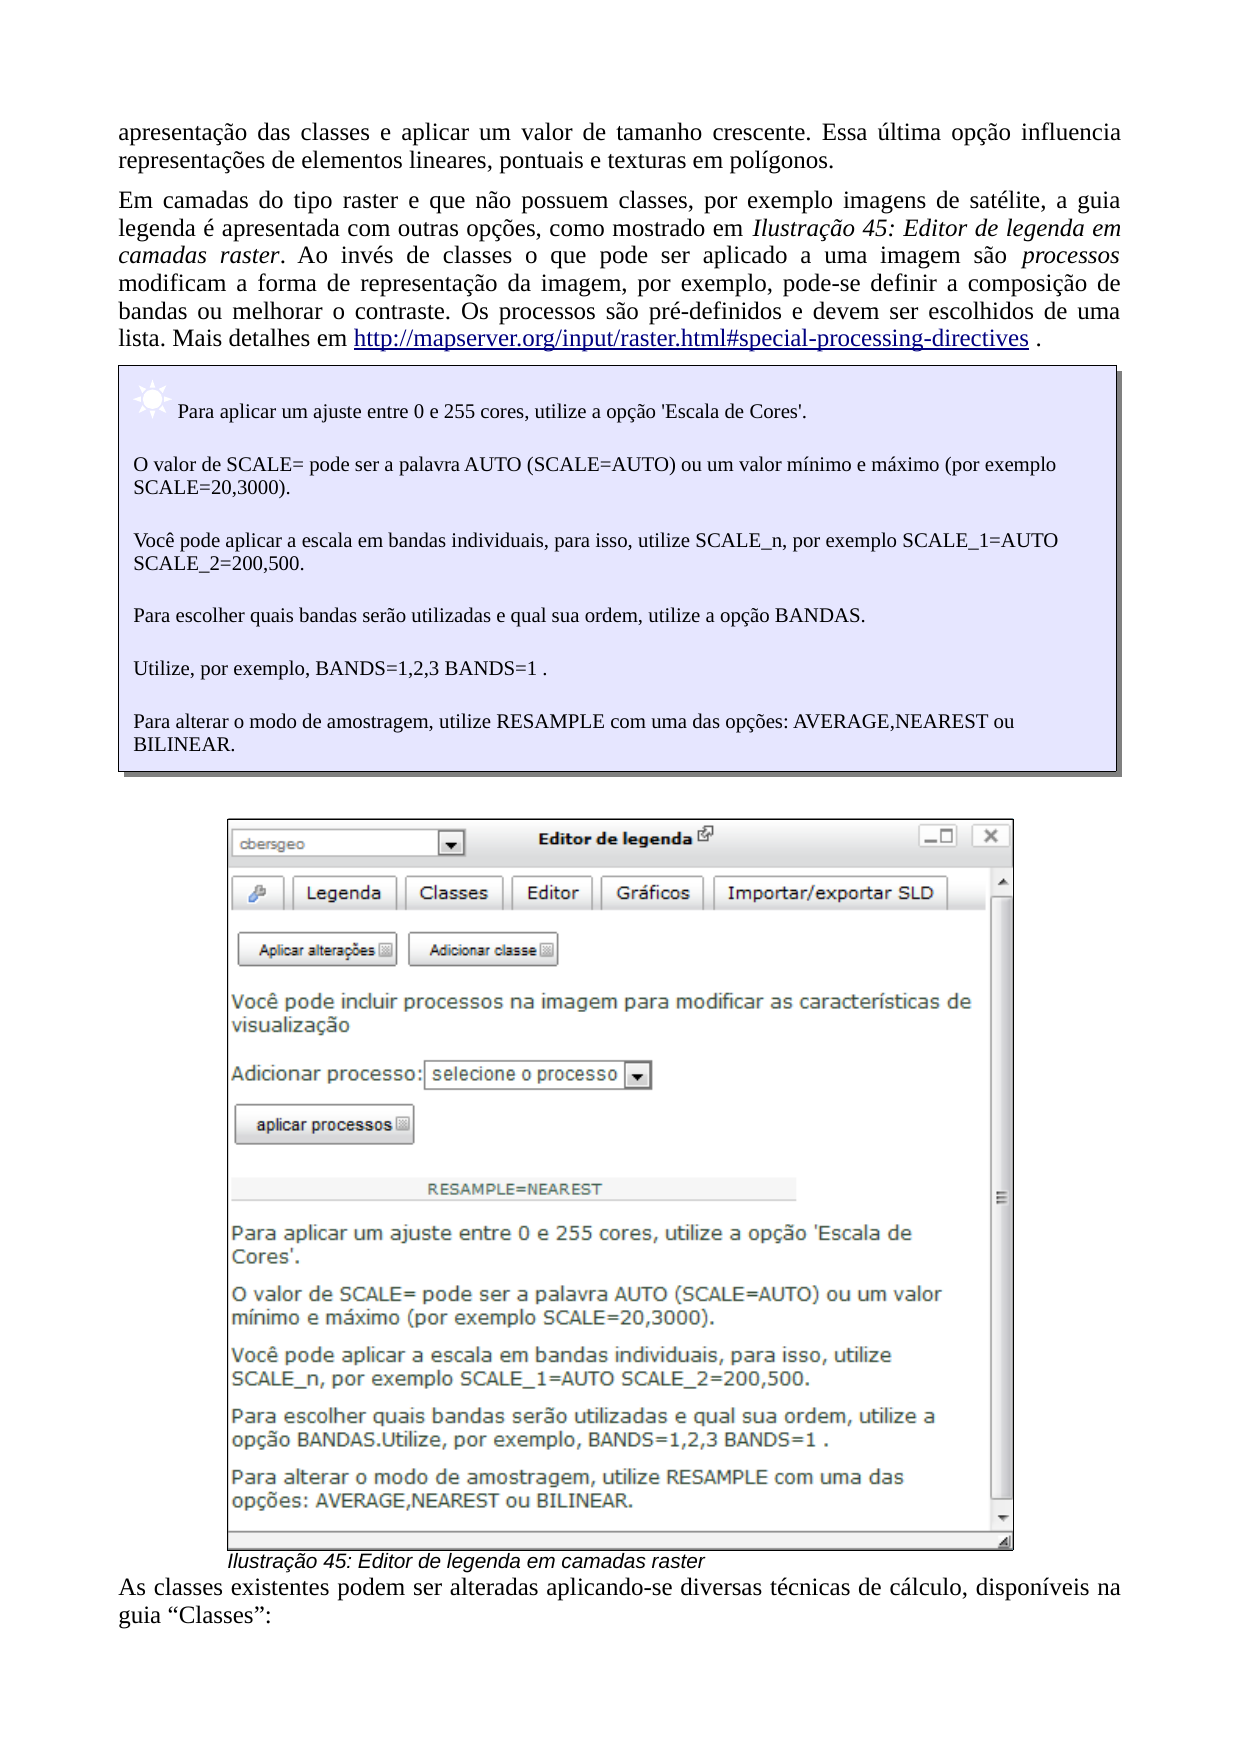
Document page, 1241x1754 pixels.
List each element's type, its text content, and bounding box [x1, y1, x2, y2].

picture [149, 379, 156, 388]
picture [138, 385, 167, 414]
text O valor de SCALE= pode ser a palavra AUTO (SCALE=AUTO) ou um valor mínimo e máximo (por exemplo SCALE=20,3000). [119, 438, 1116, 499]
text Para escolher quais bandas serão utilizadas e qual sua ordem, utilize a opção BANDAS. [119, 589, 1116, 627]
picture [149, 410, 156, 419]
picture [133, 396, 141, 402]
text Em camadas do tipo raster e que não possuem classes, por exemplo imagens de satélite, a guia legenda é apresentada com outras opções, como mostrado em Ilustração 45: Editor de legenda em camadas raster. Ao invés de classes o que pode ser aplicado a uma imagem são processos modificam a forma de representação da imagem, por exemplo, pode-se definir a composição de bandas ou melhorar o contraste. Os processos são pré-definidos e devem ser escolhidos de uma lista. Mais detalhes em http://mapserver.org/input/raster.html#special-processing-directives . [118, 186, 1122, 352]
text Você pode aplicar a escala em bandas individuais, para isso, utilize SCALE_n, por exemplo SCALE_1=AUTO SCALE_2=200,500. [119, 514, 1116, 575]
text apresentação das classes e aplicar um valor de tamanho crescente. Essa última opção influencia representações de elementos lineares, pontuais e texturas em polígonos. [118, 118, 1122, 173]
text Ilustração 45: Editor de legenda em camadas raster [227, 1551, 1013, 1573]
text As classes existentes podem ser alteradas aplicando-se diversas técnicas de cálculo, disponíveis na guia “Classes”: [118, 806, 1122, 1628]
text Para aplicar um ajuste entre 0 e 255 cores, utilize a opção 'Escala de Cores'. [119, 366, 1116, 423]
text Utilize, por exemplo, BANDS=1,2,3 BANDS=1 . [119, 642, 1116, 680]
picture [164, 396, 173, 402]
picture [228, 820, 1013, 1550]
text Para alterar o modo de amostragem, utilize RESAMPLE com uma das opções: AVERAGE,NEAREST ou BILINEAR. [119, 694, 1116, 771]
